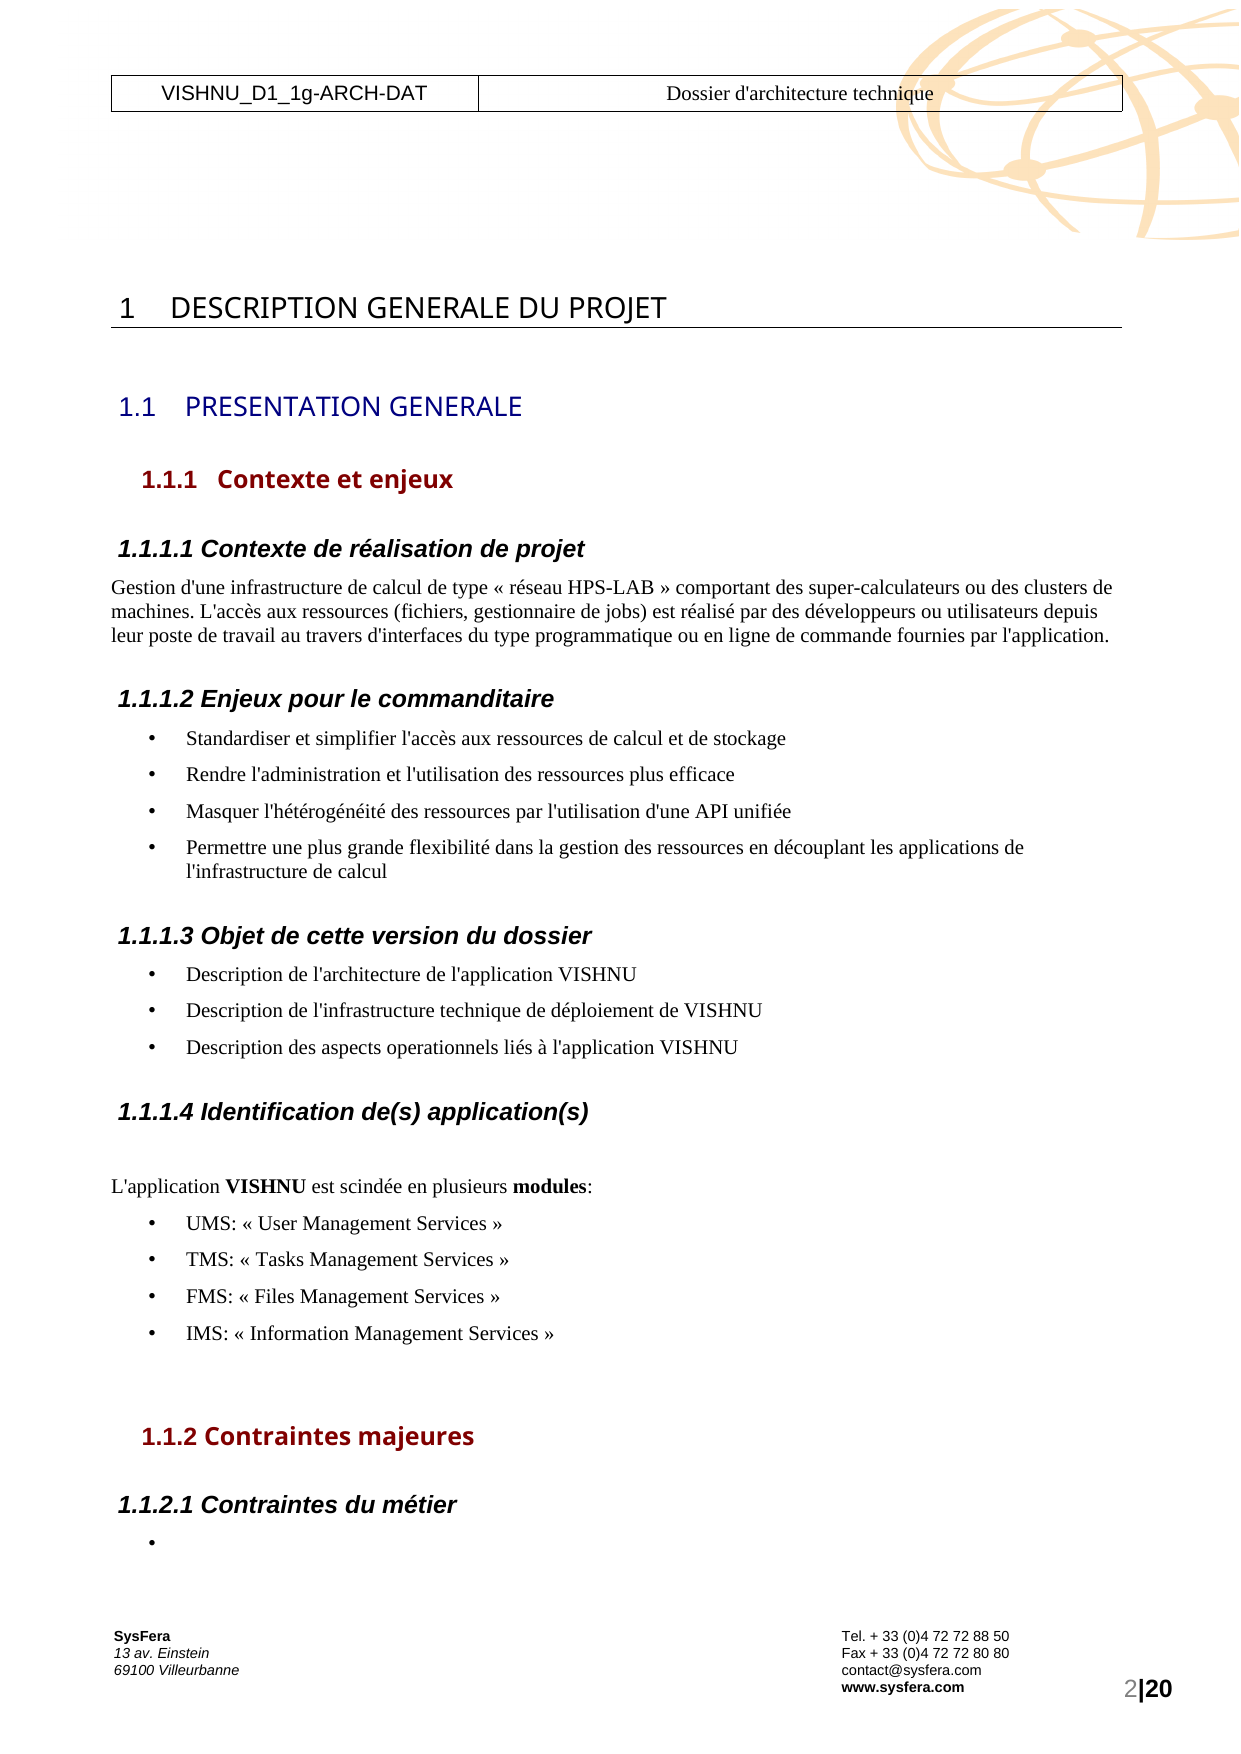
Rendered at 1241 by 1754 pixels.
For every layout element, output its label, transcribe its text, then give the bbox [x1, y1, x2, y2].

list Description de l'infrastructure technique de déploiement de VISHNU [148, 998, 1122, 1022]
subtitle Contexte et enjeux [134, 462, 1122, 496]
list Description de l'architecture de l'application VISHNU [148, 962, 1122, 986]
subtitle PRESENTATION GENERALE [111, 388, 1122, 425]
list Permettre une plus grande flexibilité dans la gestion des ressources en découplant les applications de l'infrastructure de calcul [148, 835, 1122, 883]
subtitle Contraintes majeures [134, 1418, 1122, 1453]
list Description des aspects operationnels liés à l'application VISHNU [148, 1035, 1122, 1059]
list Rendre l'administration et l'utilisation des ressources plus efficace [148, 762, 1122, 786]
subtitle Enjeux pour le commanditaire [111, 684, 1122, 713]
list Standardiser et simplifier l'accès aux ressources de calcul et de stockage [148, 726, 1122, 749]
text L'application VISHNU est scindée en plusieurs modules: [111, 1174, 1122, 1198]
subtitle Contexte de réalisation de projet [111, 534, 1122, 562]
subtitle DESCRIPTION GENERALE DU PROJET [111, 288, 1122, 327]
list Masquer l'hétérogénéité des ressources par l'utilisation d'une API unifiée [148, 799, 1122, 823]
list UMS: « User Management Services » [148, 1211, 1122, 1235]
text Gestion d'une infrastructure de calcul de type « réseau HPS-LAB » comportant des super-calculateurs ou des clusters de machines. L'accès aux ressources (fichiers, gestionnaire de jobs) est réalisé par des développeurs ou utilisateurs depuis leur poste de travail au travers d'interfaces du type programmatique ou en ligne de commande fournies par l'application. [111, 575, 1122, 647]
subtitle Identification de(s) application(s) [111, 1097, 1122, 1125]
subtitle Contraintes du métier [111, 1490, 1122, 1519]
subtitle Objet de cette version du dossier [111, 921, 1122, 949]
picture [58, 9, 1239, 240]
list IMS: « Information Management Services » [148, 1320, 1122, 1344]
list TMS: « Tasks Management Services » [148, 1247, 1122, 1271]
list FMS: « Files Management Services » [148, 1284, 1122, 1308]
